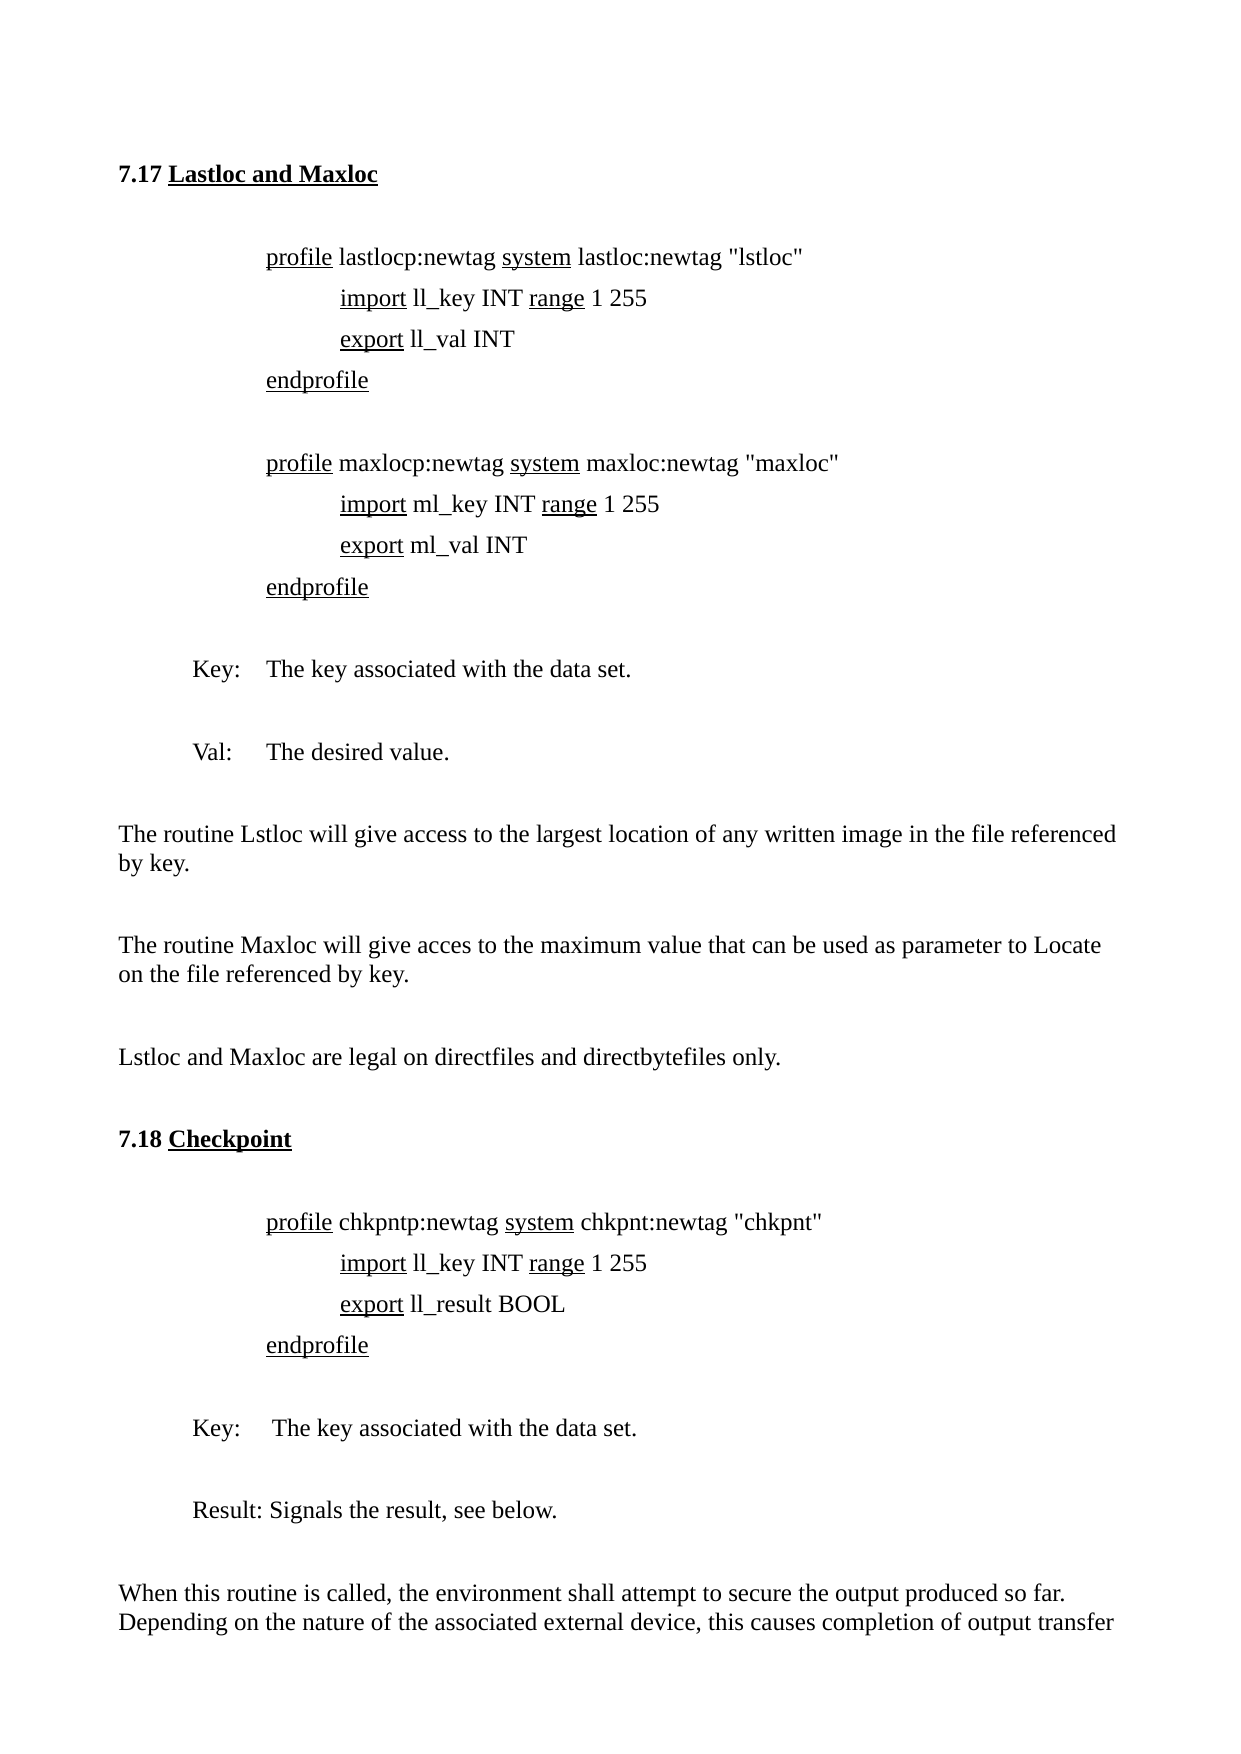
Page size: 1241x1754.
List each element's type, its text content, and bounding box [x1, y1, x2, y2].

text 7.18 Checkpoint [118, 1124, 1122, 1153]
text endprofile [118, 572, 1122, 601]
text profile lastlocp:newtag system lastloc:newtag "lstloc" [118, 242, 1122, 271]
text export ll_val INT [118, 324, 1122, 353]
text Key: The key associated with the data set. [118, 1413, 1122, 1442]
text import ll_key INT range 1 255 [118, 1248, 1122, 1277]
text Lstloc and Maxloc are legal on directfiles and directbytefiles only. [118, 1042, 1122, 1071]
text The routine Maxloc will give acces to the maximum value that can be used as parameter to Locate on the file referenced by key. [118, 931, 1122, 988]
text The routine Lstloc will give access to the largest location of any written image in the file referenced by key. [118, 819, 1122, 877]
text 7.17 Lastloc and Maxloc [118, 159, 1122, 188]
text Key: The key associated with the data set. [118, 654, 1122, 683]
text profile chkpntp:newtag system chkpnt:newtag "chkpnt" [118, 1207, 1122, 1236]
text import ll_key INT range 1 255 [118, 283, 1122, 312]
text profile maxlocp:newtag system maxloc:newtag "maxloc" [118, 448, 1122, 477]
text Result: Signals the result, see below. [118, 1496, 1122, 1524]
text Val: The desired value. [118, 737, 1122, 766]
text endprofile [118, 366, 1122, 394]
text export ml_val INT [118, 531, 1122, 559]
text When this routine is called, the environment shall attempt to secure the output produced so far. Depending on the nature of the associated external device, this causes completion of output transfer [118, 1578, 1122, 1636]
text export ll_result BOOL [118, 1289, 1122, 1318]
text import ml_key INT range 1 255 [118, 489, 1122, 518]
text endprofile [118, 1331, 1122, 1359]
